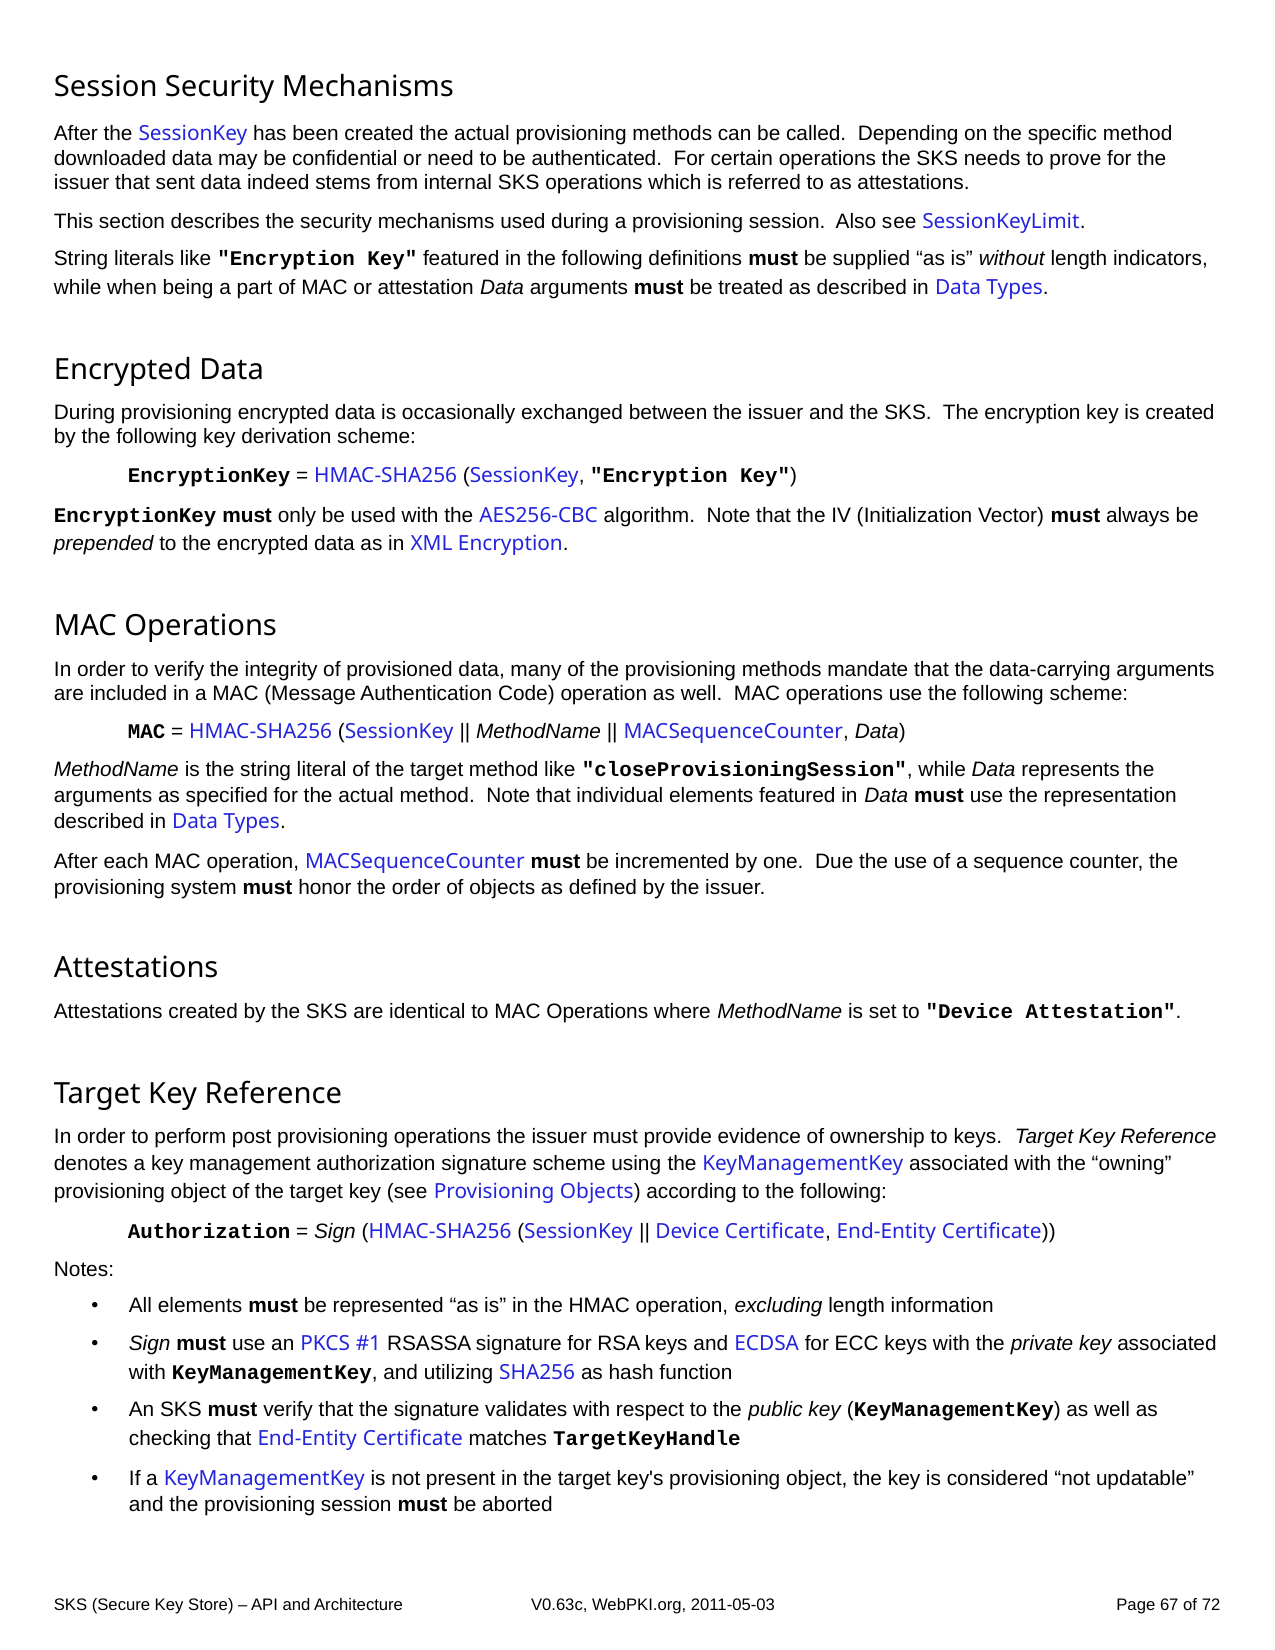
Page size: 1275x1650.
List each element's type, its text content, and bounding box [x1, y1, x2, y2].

text EncryptionKey must only be used with the AES256-CBC algorithm. Note that the IV (Initialization Vector) must always be prepended to the encrypted data as in XML Encryption. [54, 500, 1221, 557]
text String literals like "Encryption Key" featured in the following definitions must be supplied “as is” without length indicators, while when being a part of MAC or attestation Data arguments must be treated as described in Data Types. [54, 246, 1221, 300]
list Sign must use an PKCS #1 RSASSA signature for RSA keys and ECDSA for ECC keys with the private key associated with KeyManagementKey, and utilizing SHA256 as hash function [91, 1328, 1221, 1385]
text After the SessionKey has been created the actual provisioning methods can be called. Depending on the specific method downloaded data may be confidential or need to be authenticated. For certain operations the SKS needs to prove for the issuer that sent data indeed stems from internal SKS operations which is referred to as attestations. [54, 118, 1221, 194]
text Authorization = Sign (HMAC-SHA256 (SessionKey || Device Certificate, End-Entity Certificate)) [54, 1217, 1221, 1245]
list All elements must be represented “as is” in the HMAC operation, excluding length information [91, 1293, 1221, 1317]
text Attestations created by the SKS are identical to MAC Operations where MethodName is set to "Device Attestation". [54, 998, 1221, 1024]
text EncryptionKey = HMAC-SHA256 (SessionKey, "Encryption Key") [54, 460, 1221, 488]
subtitle MAC Operations [54, 604, 1221, 644]
text In order to perform post provisioning operations the issuer must provide evidence of ownership to keys. Target Key Reference denotes a key management authorization signature scheme using the KeyManagementKey associated with the “owning” provisioning object of the target key (see Provisioning Objects) according to the following: [54, 1124, 1221, 1205]
list If a KeyManagementKey is not present in the target key's provisioning object, the key is considered “not updatable” and the provisioning session must be aborted [91, 1463, 1221, 1516]
text Notes: [54, 1257, 1221, 1281]
text In order to verify the integrity of provisioned data, many of the provisioning methods mandate that the data-carrying arguments are included in a MAC (Message Authentication Code) operation as well. MAC operations use the following scheme: [54, 657, 1221, 704]
subtitle Attestations [54, 946, 1221, 986]
subtitle Session Security Mechanisms [54, 66, 1221, 105]
text MAC = HMAC-SHA256 (SessionKey || MethodName || MACSequenceCounter, Data) [54, 716, 1221, 745]
text After each MAC operation, MACSequenceCounter must be incremented by one. Due the use of a sequence counter, the provisioning system must honor the order of objects as defined by the issuer. [54, 847, 1221, 899]
text This section describes the security mechanisms used during a provisioning session. Also see SessionKeyLimit. [54, 206, 1221, 234]
subtitle Encrypted Data [54, 348, 1221, 388]
list An SKS must verify that the signature validates with respect to the public key (KeyManagementKey) as well as checking that End-Entity Certificate matches TargetKeyHandle [91, 1397, 1221, 1452]
text MethodName is the string literal of the target method like "closeProvisioningSession", while Data represents the arguments as specified for the actual method. Note that individual elements featured in Data must use the representation described in Data Types. [54, 757, 1221, 835]
subtitle Target Key Reference [54, 1072, 1221, 1112]
text During provisioning encrypted data is occasionally exchanged between the issuer and the SKS. The encryption key is created by the following key derivation scheme: [54, 400, 1221, 448]
